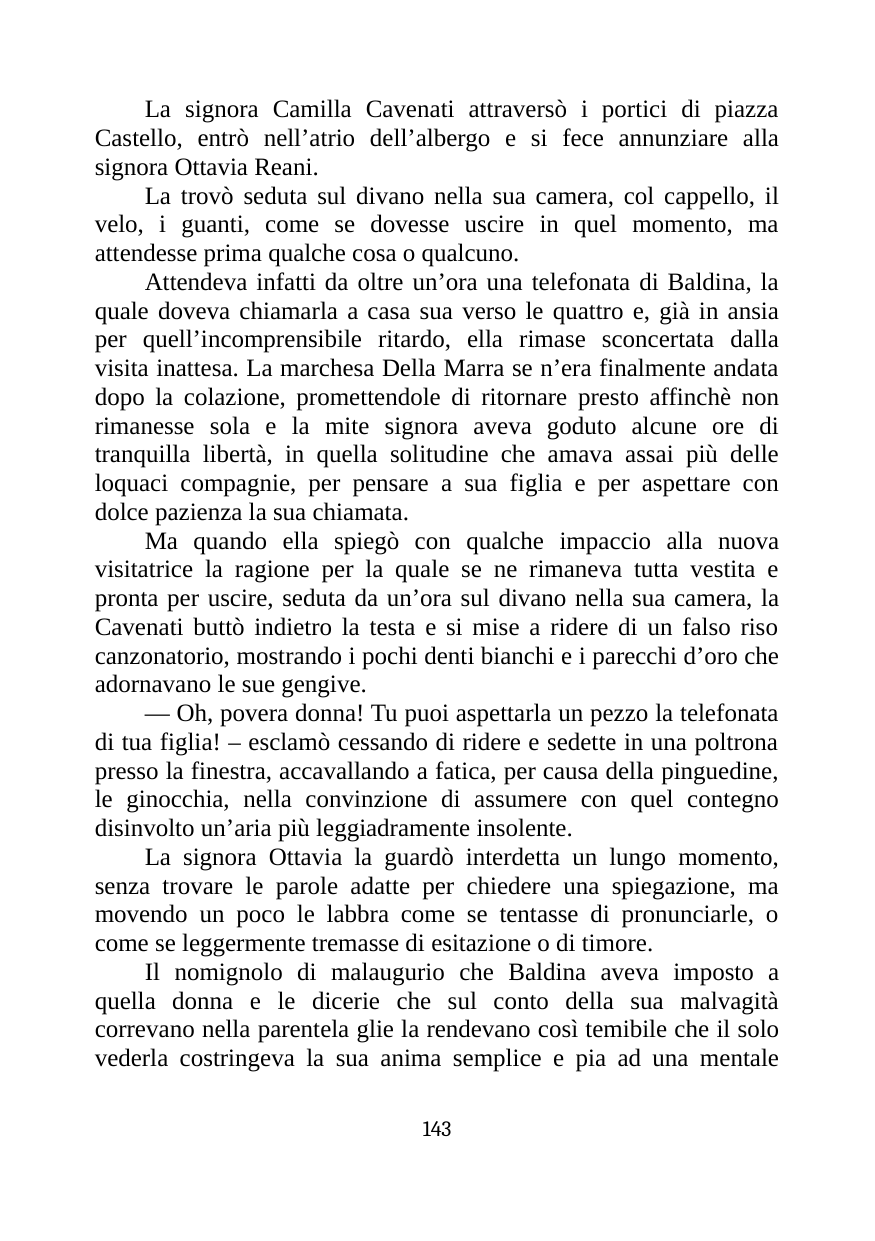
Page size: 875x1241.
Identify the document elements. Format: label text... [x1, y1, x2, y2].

text La signora Camilla Cavenati attraversò i portici di piazza Castello, entrò nell’atrio dell’albergo e si fece annunziare alla signora Ottavia Reani. [94, 94, 779, 181]
text — Oh, povera donna! Tu puoi aspettarla un pezzo la telefonata di tua figlia! – esclamò cessando di ridere e sedette in una poltrona presso la finestra, accavallando a fatica, per causa della pinguedine, le ginocchia, nella convinzione di assumere con quel contegno disinvolto un’aria più leggiadramente insolente. [94, 698, 779, 842]
text Ma quando ella spiegò con qualche impaccio alla nuova visitatrice la ragione per la quale se ne rimaneva tutta vestita e pronta per uscire, seduta da un’ora sul divano nella sua camera, la Cavenati buttò indietro la testa e si mise a ridere di un falso riso canzonatorio, mostrando i pochi denti bianchi e i parecchi d’oro che adornavano le sue gengive. [94, 526, 779, 698]
text La trovò seduta sul divano nella sua camera, col cappello, il velo, i guanti, come se dovesse uscire in quel momento, ma attendesse prima qualche cosa o qualcuno. [94, 181, 779, 267]
text Il nomignolo di malaugurio che Baldina aveva imposto a quella donna e le dicerie che sul conto della sua malvagità correvano nella parentela glie la rendevano così temibile che il solo vederla costringeva la sua anima semplice e pia ad una mentale [94, 957, 779, 1072]
text Attendeva infatti da oltre un’ora una telefonata di Baldina, la quale doveva chiamarla a casa sua verso le quattro e, già in ansia per quell’incomprensibile ritardo, ella rimase sconcertata dalla visita inattesa. La marchesa Della Marra se n’era finalmente andata dopo la colazione, promettendole di ritornare presto affinchè non rimanesse sola e la mite signora aveva goduto alcune ore di tranquilla libertà, in quella solitudine che amava assai più delle loquaci compagnie, per pensare a sua figlia e per aspettare con dolce pazienza la sua chiamata. [94, 267, 779, 526]
text La signora Ottavia la guardò interdetta un lungo momento, senza trovare le parole adatte per chiedere una spiegazione, ma movendo un poco le labbra come se tentasse di pronunciarle, o come se leggermente tremasse di esitazione o di timore. [94, 842, 779, 957]
